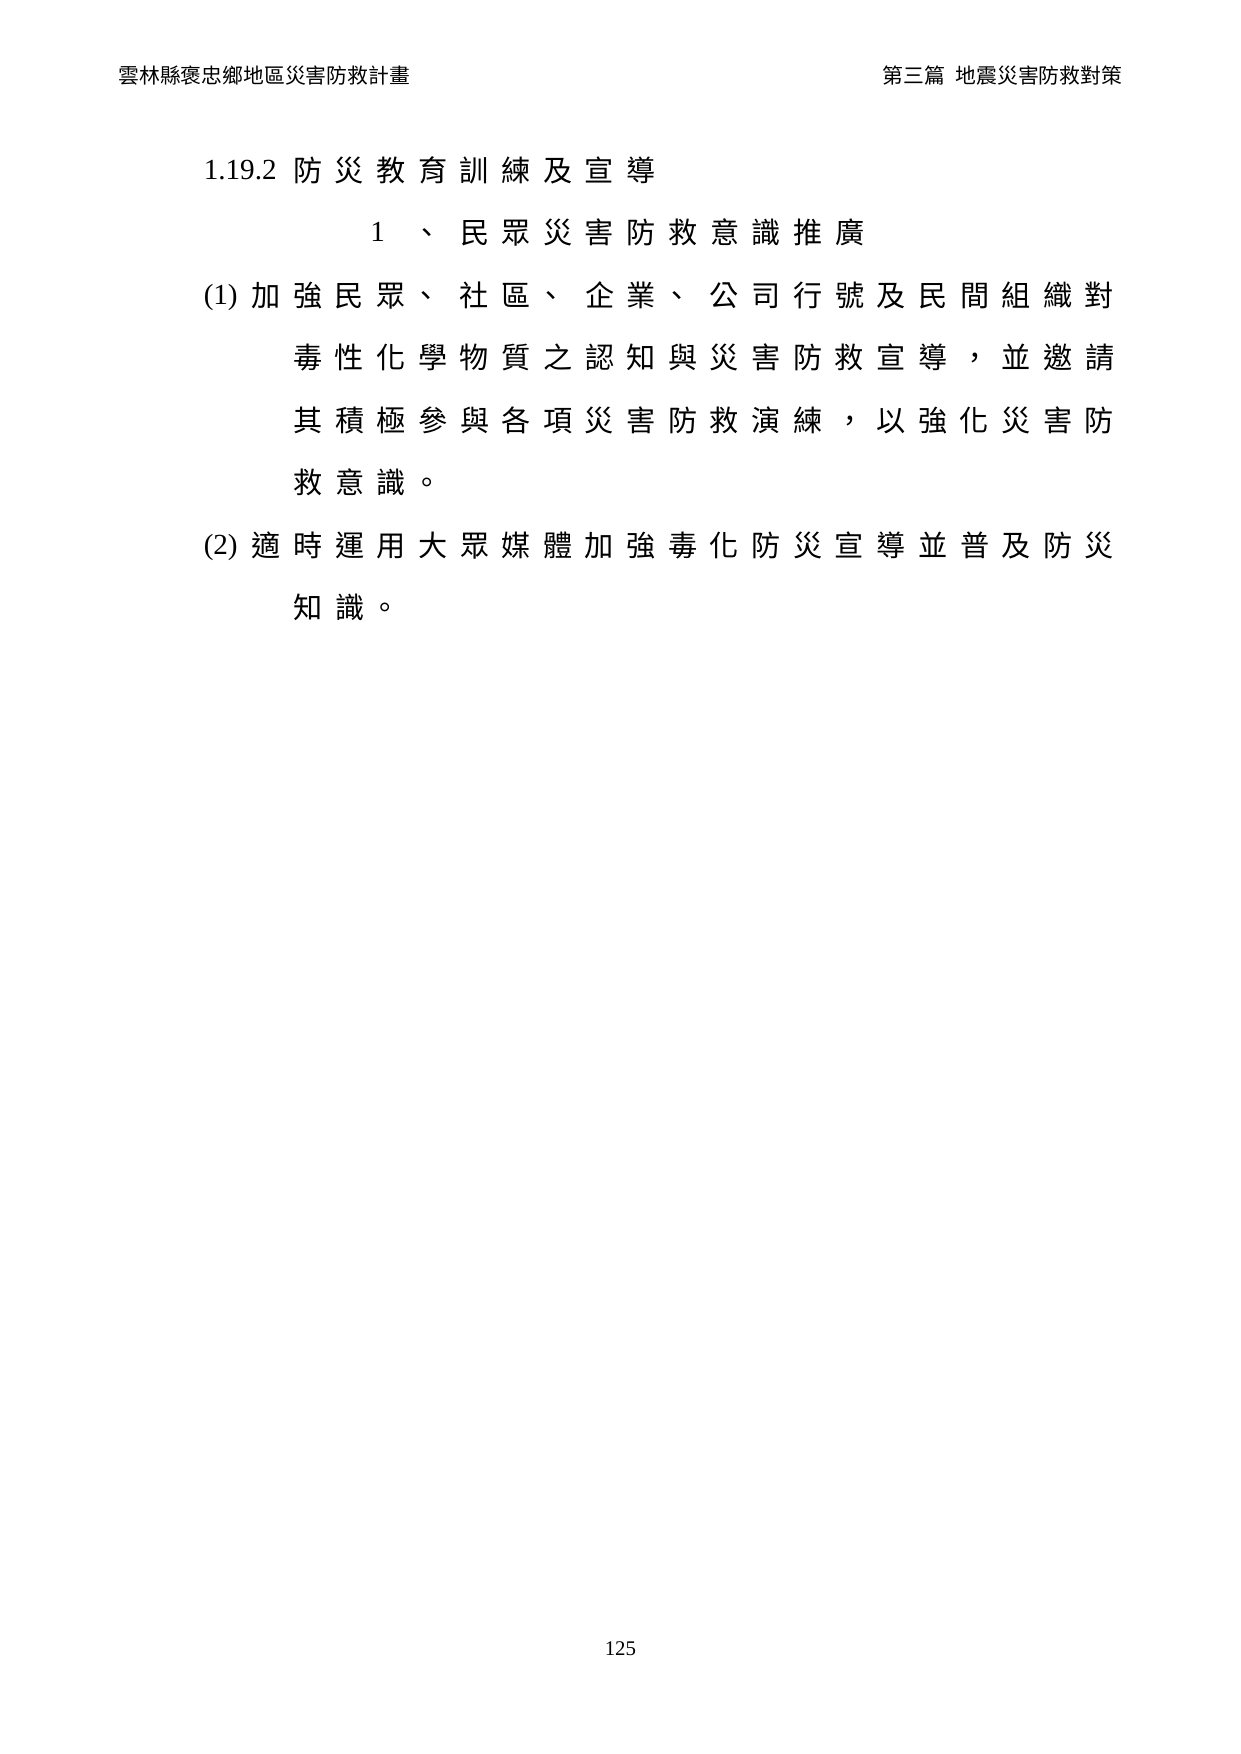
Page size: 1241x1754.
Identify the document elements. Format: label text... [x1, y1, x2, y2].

list 民眾災害防救意識推廣 [356, 189, 1120, 252]
list 防災教育訓練及宣導 [179, 127, 1120, 189]
list 加強民眾、社區、企業、公司行號及民間組織對毒性化學物質之認知與災害防救宣導，並邀請其積極參與各項災害防救演練，以強化災害防救意識。 [175, 252, 1120, 502]
list 適時運用大眾媒體加強毒化防災宣導並普及防災知識。 [175, 502, 1120, 627]
